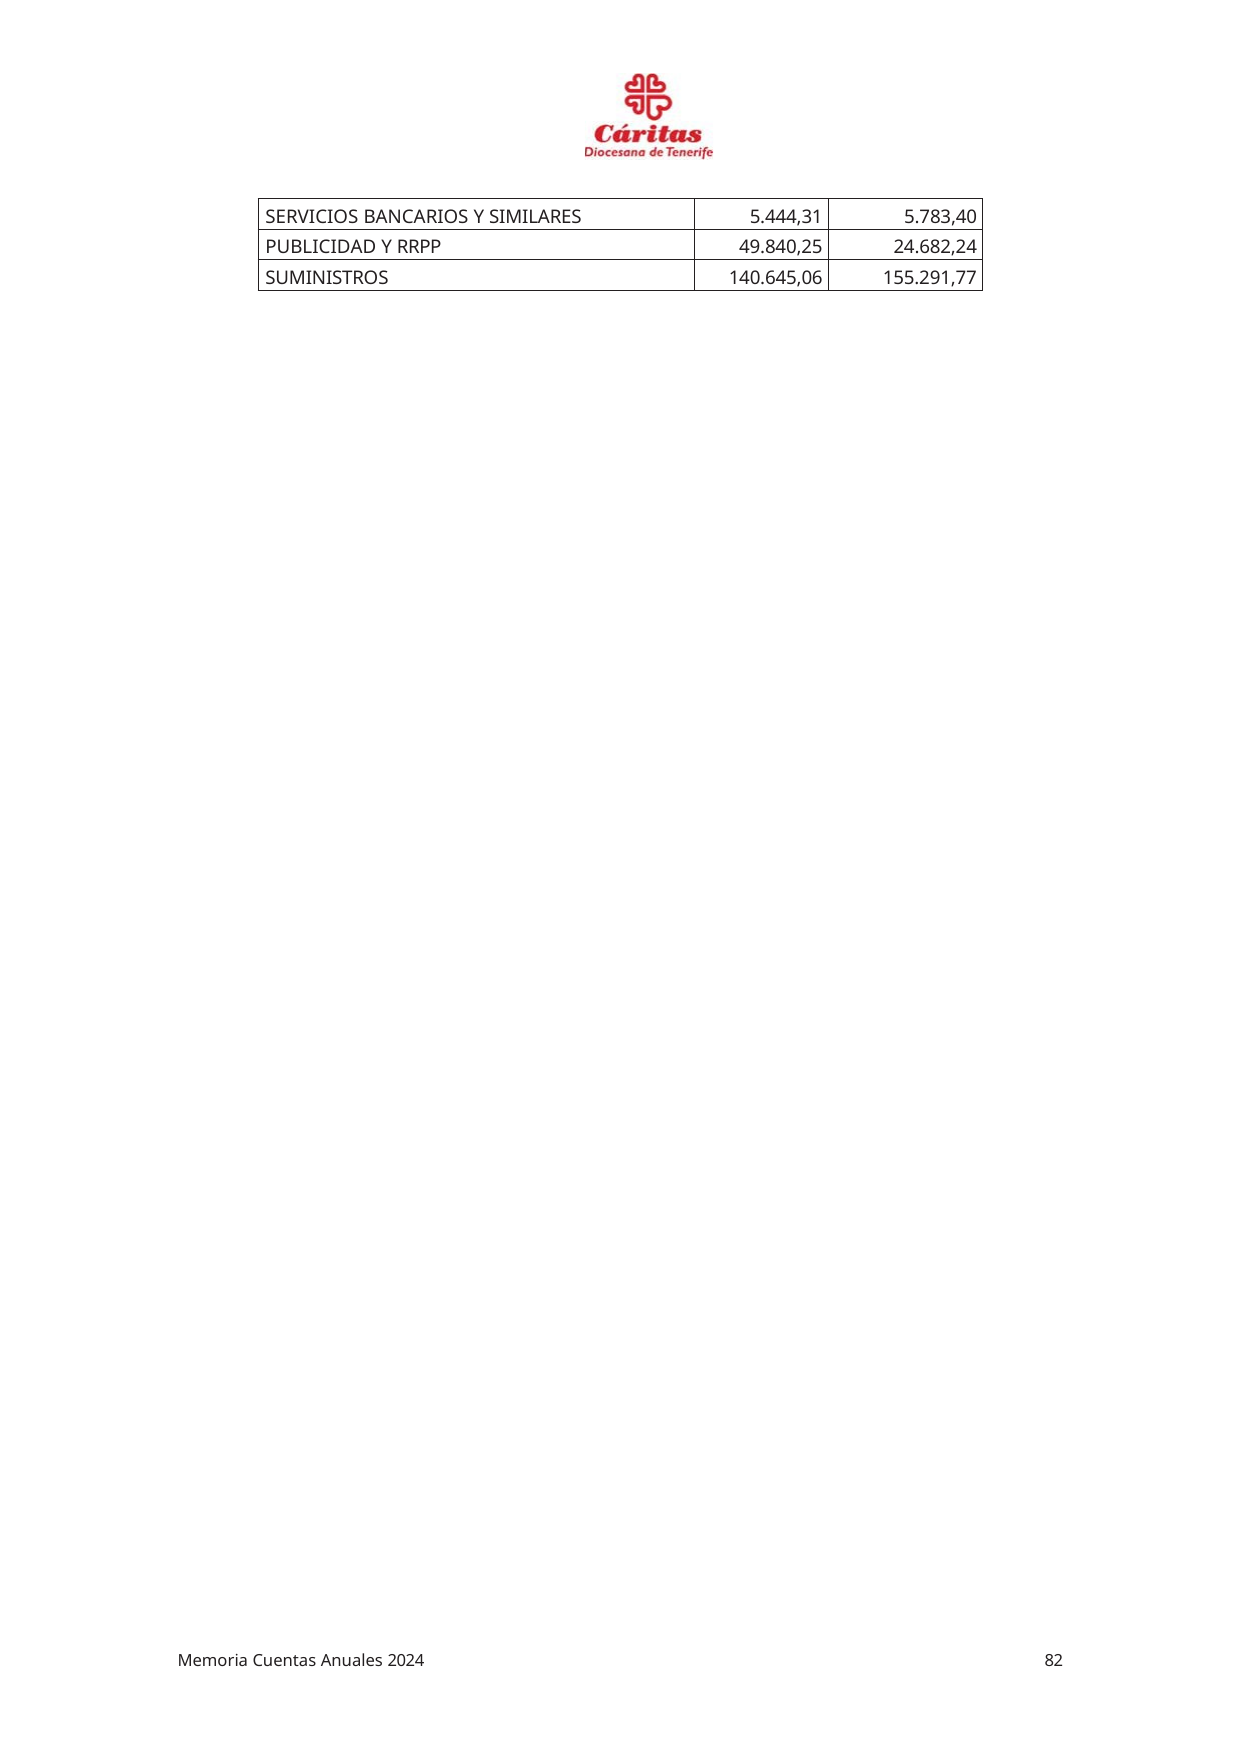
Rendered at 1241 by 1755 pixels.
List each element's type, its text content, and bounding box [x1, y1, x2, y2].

table_cell 140.645,06 [695, 260, 828, 289]
table_cell SUMINISTROS [259, 260, 694, 289]
table_cell 49.840,25 [695, 230, 828, 259]
table_cell 5.783,40 [829, 199, 982, 229]
table_cell 5.444,31 [695, 199, 828, 229]
table_cell SERVICIOS BANCARIOS Y SIMILARES [259, 199, 694, 229]
table_cell PUBLICIDAD Y RRPP [259, 230, 694, 259]
table_cell 24.682,24 [829, 230, 982, 259]
table_cell 155.291,77 [829, 260, 982, 289]
